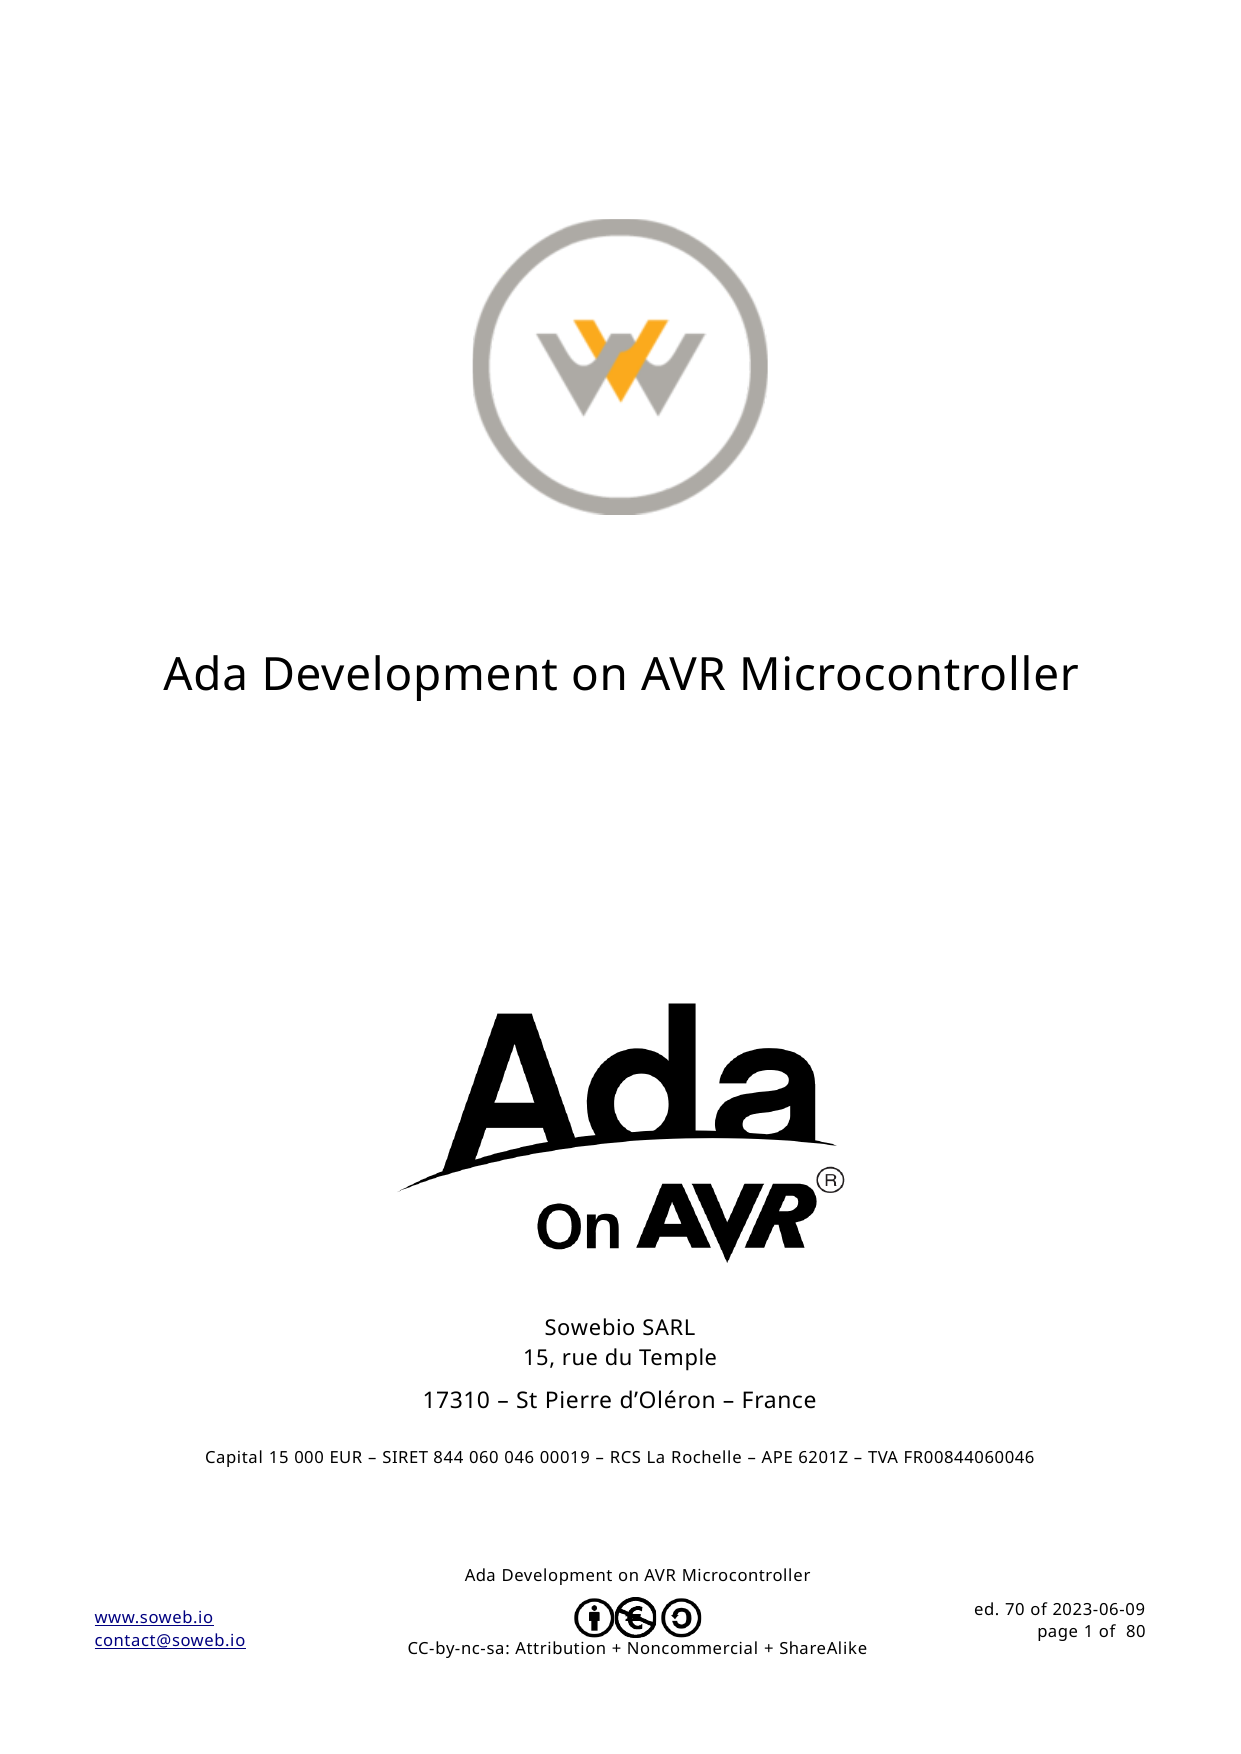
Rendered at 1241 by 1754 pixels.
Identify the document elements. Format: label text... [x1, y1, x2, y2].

picture [472, 219, 768, 515]
picture [392, 1001, 848, 1265]
text Capital 15 000 EUR – SIRET 844 060 046 00019 – RCS La Rochelle – APE 6201Z – TVA FR00844060046 [139, 1446, 1101, 1468]
picture [660, 1597, 702, 1638]
text Sowebio SARL 15, rue du Temple [139, 1311, 1101, 1371]
text 17310 – St Pierre d’Oléron – France [139, 1384, 1101, 1446]
picture [573, 1597, 657, 1638]
text Ada Development on AVR Microcontroller [126, 642, 1117, 704]
